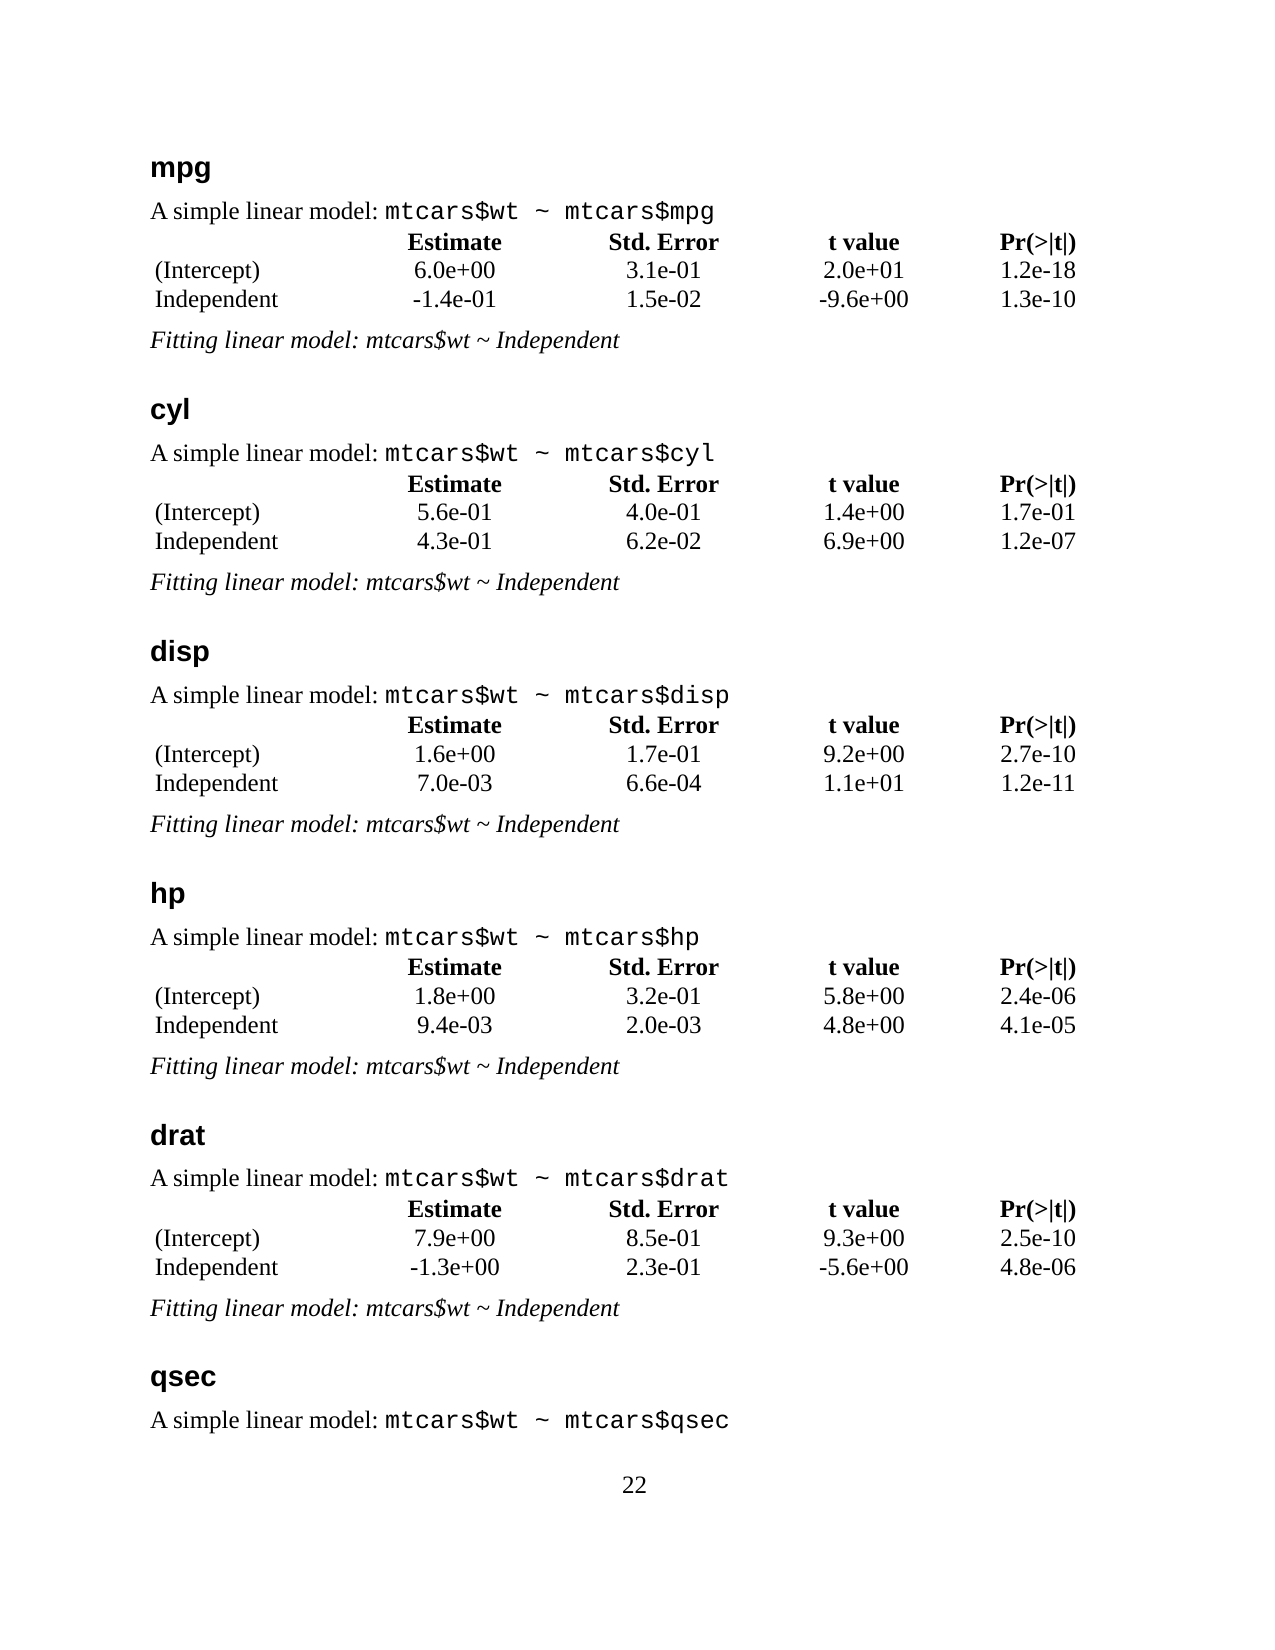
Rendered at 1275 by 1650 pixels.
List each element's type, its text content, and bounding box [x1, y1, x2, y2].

table_cell Independent [150, 526, 359, 555]
text Fitting linear model: mtcars$wt ~ Independent [150, 326, 1125, 354]
table_cell 6.9e+00 [777, 526, 951, 555]
table_header Std. Error [550, 227, 777, 256]
table_cell (Intercept) [150, 739, 359, 768]
text A simple linear model: mtcars$wt ~ mtcars$cyl [150, 438, 1125, 469]
table_cell 1.2e-07 [951, 526, 1125, 555]
table_cell Independent [150, 1010, 359, 1039]
text Fitting linear model: mtcars$wt ~ Independent [150, 567, 1125, 596]
table_header [150, 953, 359, 981]
table_cell 7.9e+00 [359, 1223, 550, 1252]
table_cell 2.4e-06 [951, 981, 1125, 1010]
table_header Std. Error [550, 1194, 777, 1223]
table_header [150, 711, 359, 739]
table_header Estimate [359, 469, 550, 497]
table_cell 1.1e+01 [777, 768, 951, 797]
table_cell (Intercept) [150, 498, 359, 526]
table_cell 2.0e-03 [550, 1010, 777, 1039]
table_header t value [777, 953, 951, 981]
table_cell 7.0e-03 [359, 768, 550, 797]
table_cell Independent [150, 1252, 359, 1281]
subtitle hp [150, 876, 1125, 909]
table_cell 1.5e-02 [550, 284, 777, 313]
subtitle mpg [150, 150, 1125, 183]
text Fitting linear model: mtcars$wt ~ Independent [150, 809, 1125, 838]
table_cell -1.4e-01 [359, 284, 550, 313]
table_cell 8.5e-01 [550, 1223, 777, 1252]
table_cell 2.0e+01 [777, 256, 951, 284]
table_header [150, 227, 359, 256]
table_cell 3.2e-01 [550, 981, 777, 1010]
table_cell 5.6e-01 [359, 498, 550, 526]
table_header t value [777, 1194, 951, 1223]
text A simple linear model: mtcars$wt ~ mtcars$qsec [150, 1405, 1125, 1436]
table_cell (Intercept) [150, 256, 359, 284]
table_cell 2.3e-01 [550, 1252, 777, 1281]
table_header t value [777, 469, 951, 497]
table_cell 1.4e+00 [777, 498, 951, 526]
table_cell -9.6e+00 [777, 284, 951, 313]
table_cell 6.2e-02 [550, 526, 777, 555]
table_cell 9.2e+00 [777, 739, 951, 768]
table_header [150, 469, 359, 497]
table_header Std. Error [550, 953, 777, 981]
table_cell 4.0e-01 [550, 498, 777, 526]
subtitle cyl [150, 392, 1125, 425]
table_header Std. Error [550, 469, 777, 497]
text A simple linear model: mtcars$wt ~ mtcars$disp [150, 680, 1125, 711]
table_cell 4.8e+00 [777, 1010, 951, 1039]
text Fitting linear model: mtcars$wt ~ Independent [150, 1293, 1125, 1322]
table_cell -1.3e+00 [359, 1252, 550, 1281]
table_cell 1.7e-01 [951, 498, 1125, 526]
table_cell 5.8e+00 [777, 981, 951, 1010]
table_cell 9.4e-03 [359, 1010, 550, 1039]
table_header Pr(>|t|) [951, 953, 1125, 981]
table_header Estimate [359, 1194, 550, 1223]
table_cell 4.8e-06 [951, 1252, 1125, 1281]
table_cell 2.7e-10 [951, 739, 1125, 768]
table_header Estimate [359, 227, 550, 256]
table_cell 1.2e-11 [951, 768, 1125, 797]
table_cell 1.8e+00 [359, 981, 550, 1010]
table_header Pr(>|t|) [951, 711, 1125, 739]
table_header [150, 1194, 359, 1223]
subtitle drat [150, 1117, 1125, 1151]
table_header Pr(>|t|) [951, 1194, 1125, 1223]
table_header Pr(>|t|) [951, 227, 1125, 256]
table_cell 6.6e-04 [550, 768, 777, 797]
table_header Estimate [359, 711, 550, 739]
subtitle qsec [150, 1359, 1125, 1393]
table_cell 3.1e-01 [550, 256, 777, 284]
table_cell 6.0e+00 [359, 256, 550, 284]
table_cell 1.7e-01 [550, 739, 777, 768]
text A simple linear model: mtcars$wt ~ mtcars$mpg [150, 196, 1125, 227]
table_cell 2.5e-10 [951, 1223, 1125, 1252]
subtitle disp [150, 634, 1125, 667]
table_cell 9.3e+00 [777, 1223, 951, 1252]
table_cell (Intercept) [150, 1223, 359, 1252]
text A simple linear model: mtcars$wt ~ mtcars$drat [150, 1163, 1125, 1194]
text Fitting linear model: mtcars$wt ~ Independent [150, 1051, 1125, 1080]
table_header Pr(>|t|) [951, 469, 1125, 497]
table_cell Independent [150, 284, 359, 313]
table_header t value [777, 227, 951, 256]
table_cell 1.3e-10 [951, 284, 1125, 313]
table_header Std. Error [550, 711, 777, 739]
table_cell (Intercept) [150, 981, 359, 1010]
table_cell 1.6e+00 [359, 739, 550, 768]
table_cell 1.2e-18 [951, 256, 1125, 284]
table_header Estimate [359, 953, 550, 981]
table_header t value [777, 711, 951, 739]
table_cell -5.6e+00 [777, 1252, 951, 1281]
table_cell Independent [150, 768, 359, 797]
table_cell 4.1e-05 [951, 1010, 1125, 1039]
text A simple linear model: mtcars$wt ~ mtcars$hp [150, 922, 1125, 952]
table_cell 4.3e-01 [359, 526, 550, 555]
